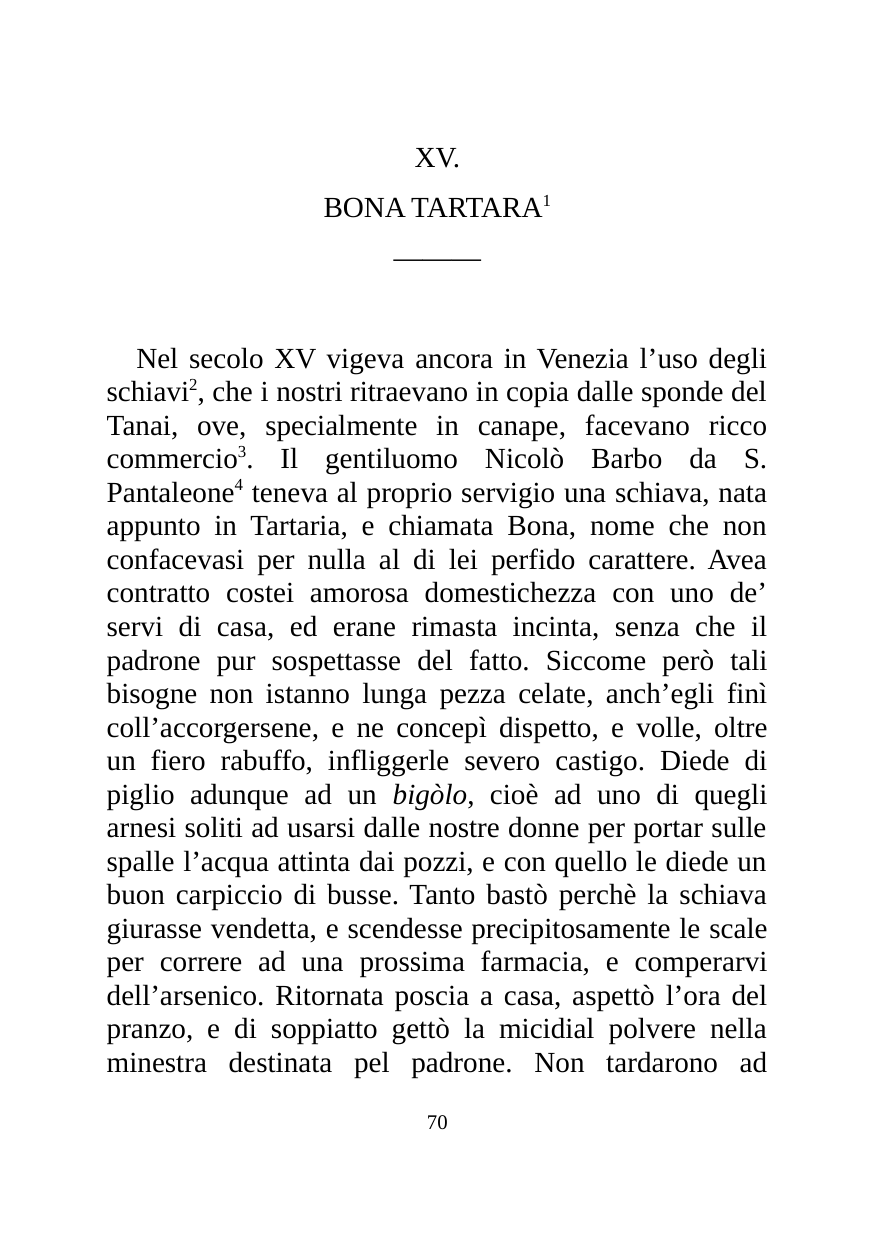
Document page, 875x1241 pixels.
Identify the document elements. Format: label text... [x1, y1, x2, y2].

subtitle XV. BONA TARTARA ――― [106, 140, 768, 274]
text Nel secolo XV vigeva ancora in Venezia l’uso degli schiavi, che i nostri ritraevano in copia dalle sponde del Tanai, ove, specialmente in canape, facevano ricco commercio. Il gentiluomo Nicolò Barbo da S. Pantaleone teneva al proprio servigio una schiava, nata appunto in Tartaria, e chiamata Bona, nome che non confacevasi per nulla al di lei perfido carattere. Avea contratto costei amorosa domestichezza con uno de’ servi di casa, ed erane rimasta incinta, senza che il padrone pur sospettasse del fatto. Siccome però tali bisogne non istanno lunga pezza celate, anch’egli finì coll’accorgersene, e ne concepì dispetto, e volle, oltre un fiero rabuffo, infliggerle severo castigo. Diede di piglio adunque ad un bigòlo, cioè ad uno di quegli arnesi soliti ad usarsi dalle nostre donne per portar sulle spalle l’acqua attinta dai pozzi, e con quello le diede un buon carpiccio di busse. Tanto bastò perchè la schiava giurasse vendetta, e scendesse precipitosamente le scale per correre ad una prossima farmacia, e comperarvi dell’arsenico. Ritornata poscia a casa, aspettò l’ora del pranzo, e di soppiatto gettò la micidial polvere nella minestra destinata pel padrone. Non tardarono ad [106, 341, 768, 1079]
